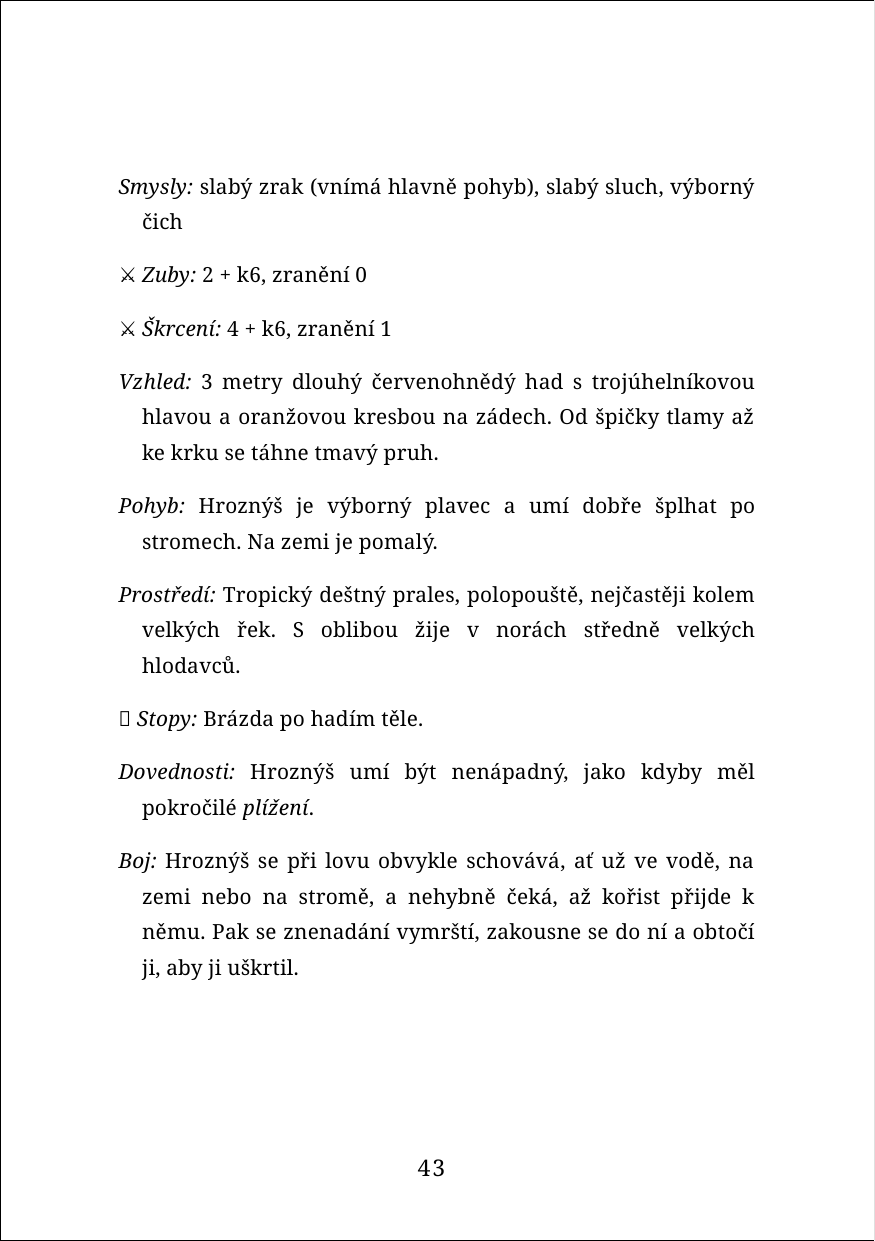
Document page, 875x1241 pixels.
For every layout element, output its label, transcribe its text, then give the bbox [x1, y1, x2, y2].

text Pohyb: Hroznýš je výborný plavec a umí dobře šplhat po stromech. Na zemi je pomalý. [118, 491, 756, 555]
text Boj: Hroznýš se při lovu obvykle schovává, ať už ve vodě, na zemi nebo na stromě, a nehybně čeká, až kořist přijde k němu. Pak se znenadání vymrští, zakousne se do ní a obtočí ji, aby ji uškrtil. [118, 846, 756, 981]
text ⚔ Zuby: 2 + k6, zranění 0 [118, 261, 756, 289]
text Smysly: slabý zrak (vnímá hlavně pohyb), slabý sluch, výborný čich [118, 172, 756, 236]
text ⚔ Škrcení: 4 + k6, zranění 1 [118, 314, 756, 342]
text Vzhled: 3 metry dlouhý červenohnědý had s trojúhelníkovou hlavou a oranžovou kresbou na zádech. Od špičky tlamy až ke krku se táhne tmavý pruh. [118, 367, 756, 466]
text 👣 Stopy: Brázda po hadím těle. [118, 704, 756, 733]
text Prostředí: Tropický deštný prales, polopouště, nejčastěji kolem velkých řek. S oblibou žije v norách středně velkých hlodavců. [118, 580, 756, 679]
text Dovednosti: Hroznýš umí být nenápadný, jako kdyby měl pokročilé plížení. [118, 757, 756, 821]
